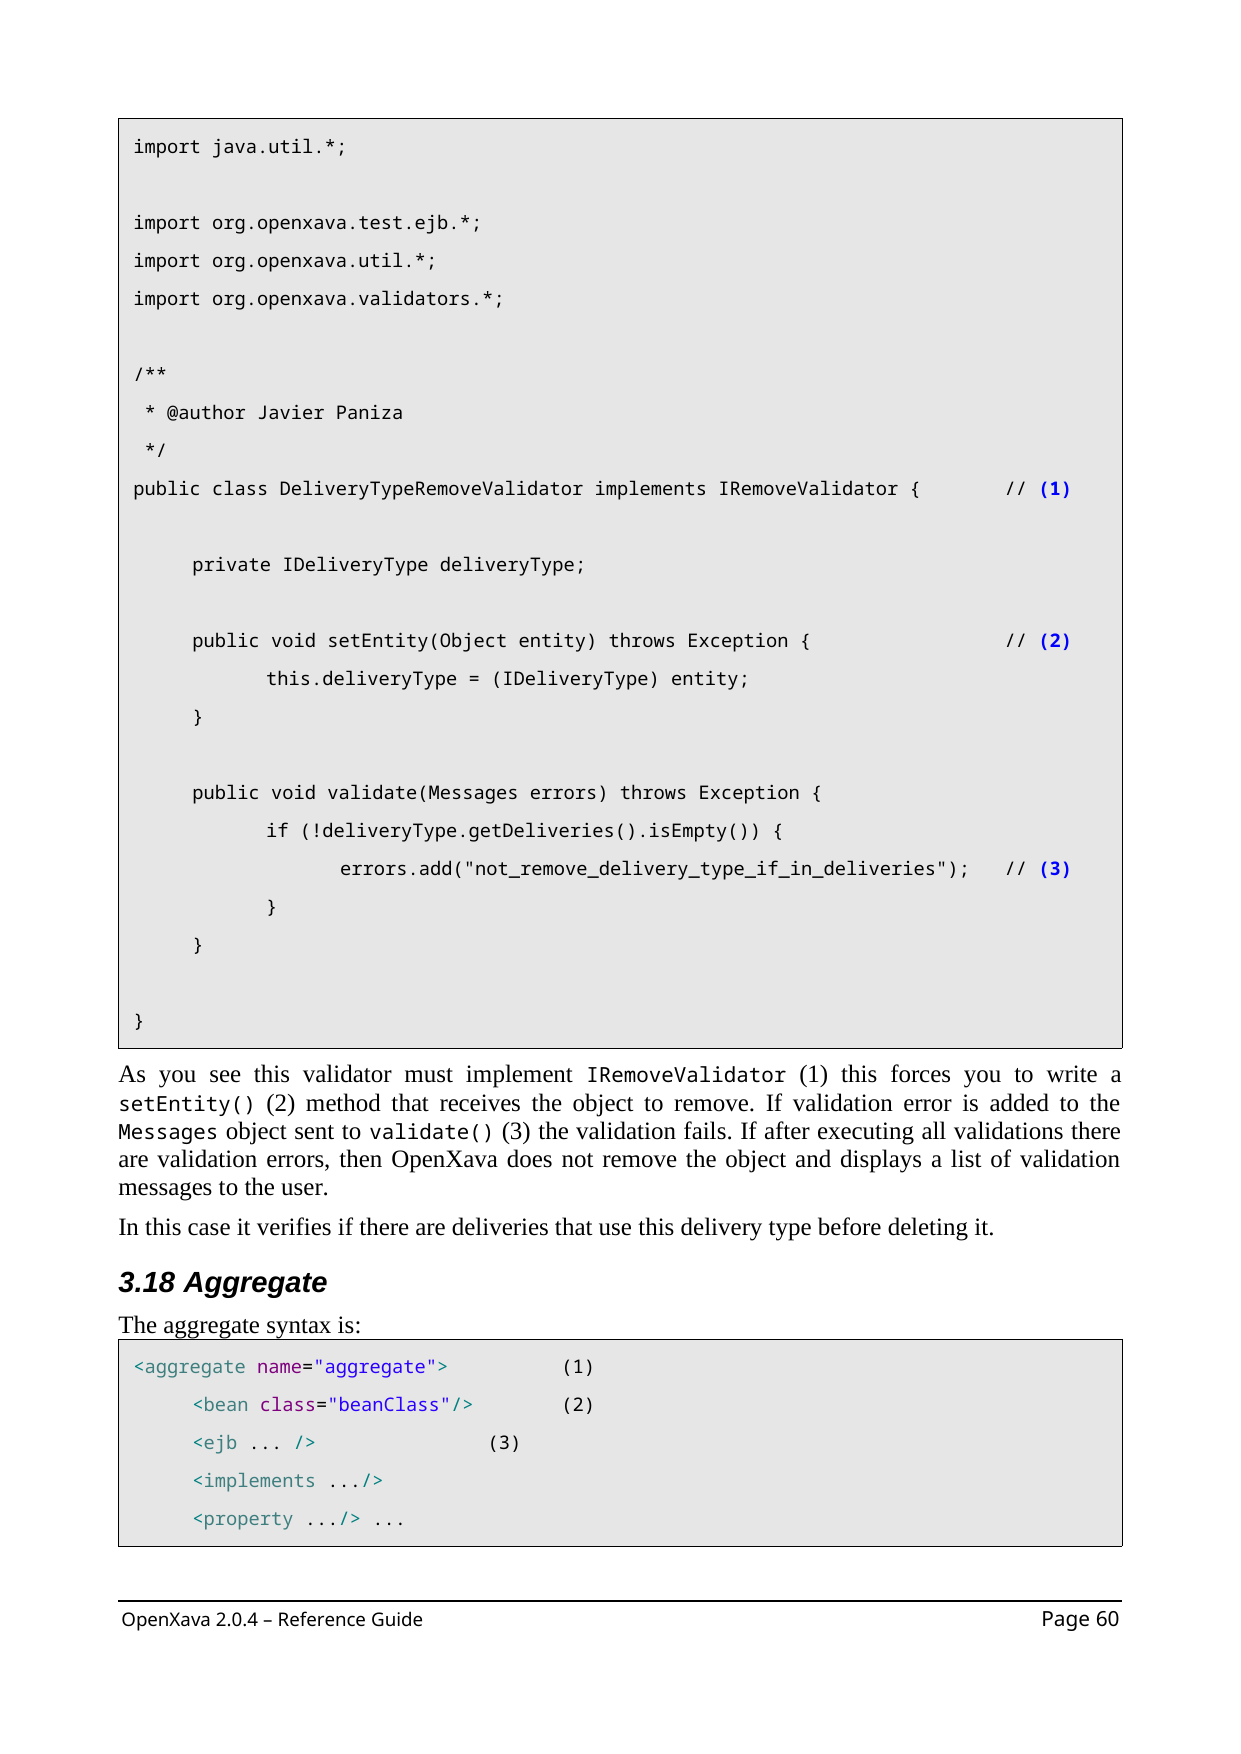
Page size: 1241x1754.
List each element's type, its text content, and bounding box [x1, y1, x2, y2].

text */ [119, 422, 1122, 460]
text if (!deliveryType.getDeliveries().isEmpty()) { [119, 802, 1122, 841]
text errors.add("not_remove_delivery_type_if_in_deliveries"); // (3) [119, 841, 1122, 878]
text As you see this validator must implement IRemoveValidator (1) this forces you to write a setEntity() (2) method that receives the object to remove. If validation error is added to the Messages object sent to validate() (3) the validation fails. If after executing all validations there are validation errors, then OpenXava does not remove the object and displays a list of validation messages to the user. [118, 1060, 1122, 1201]
text import org.openxava.util.*; [119, 232, 1122, 270]
text <implements .../> [119, 1453, 1122, 1491]
text public void validate(Messages errors) throws Exception { [119, 764, 1122, 802]
subtitle Aggregate [118, 1266, 1122, 1298]
text In this case it verifies if there are deliveries that use this delivery type before deleting it. [118, 1213, 1122, 1241]
text } [119, 993, 1122, 1048]
text } [119, 688, 1122, 726]
text private IDeliveryType deliveryType; [119, 536, 1122, 574]
text <aggregate name="aggregate"> (1) [119, 1340, 1122, 1377]
text this.deliveryType = (IDeliveryType) entity; [119, 650, 1122, 688]
text } [119, 878, 1122, 917]
text public class DeliveryTypeRemoveValidator implements IRemoveValidator { // (1) [119, 460, 1122, 498]
text } [119, 917, 1122, 954]
text <ejb ... /> (3) [119, 1415, 1122, 1453]
text The aggregate syntax is: [118, 1311, 1122, 1339]
text /** [119, 346, 1122, 384]
text <bean class="beanClass"/> (2) [119, 1377, 1122, 1415]
text public void setEntity(Object entity) throws Exception { // (2) [119, 612, 1122, 650]
text import org.openxava.test.ejb.*; [119, 194, 1122, 232]
text import org.openxava.validators.*; [119, 270, 1122, 308]
text * @author Javier Paniza [119, 384, 1122, 422]
text <property .../> ... [119, 1491, 1122, 1546]
text import java.util.*; [119, 119, 1122, 156]
